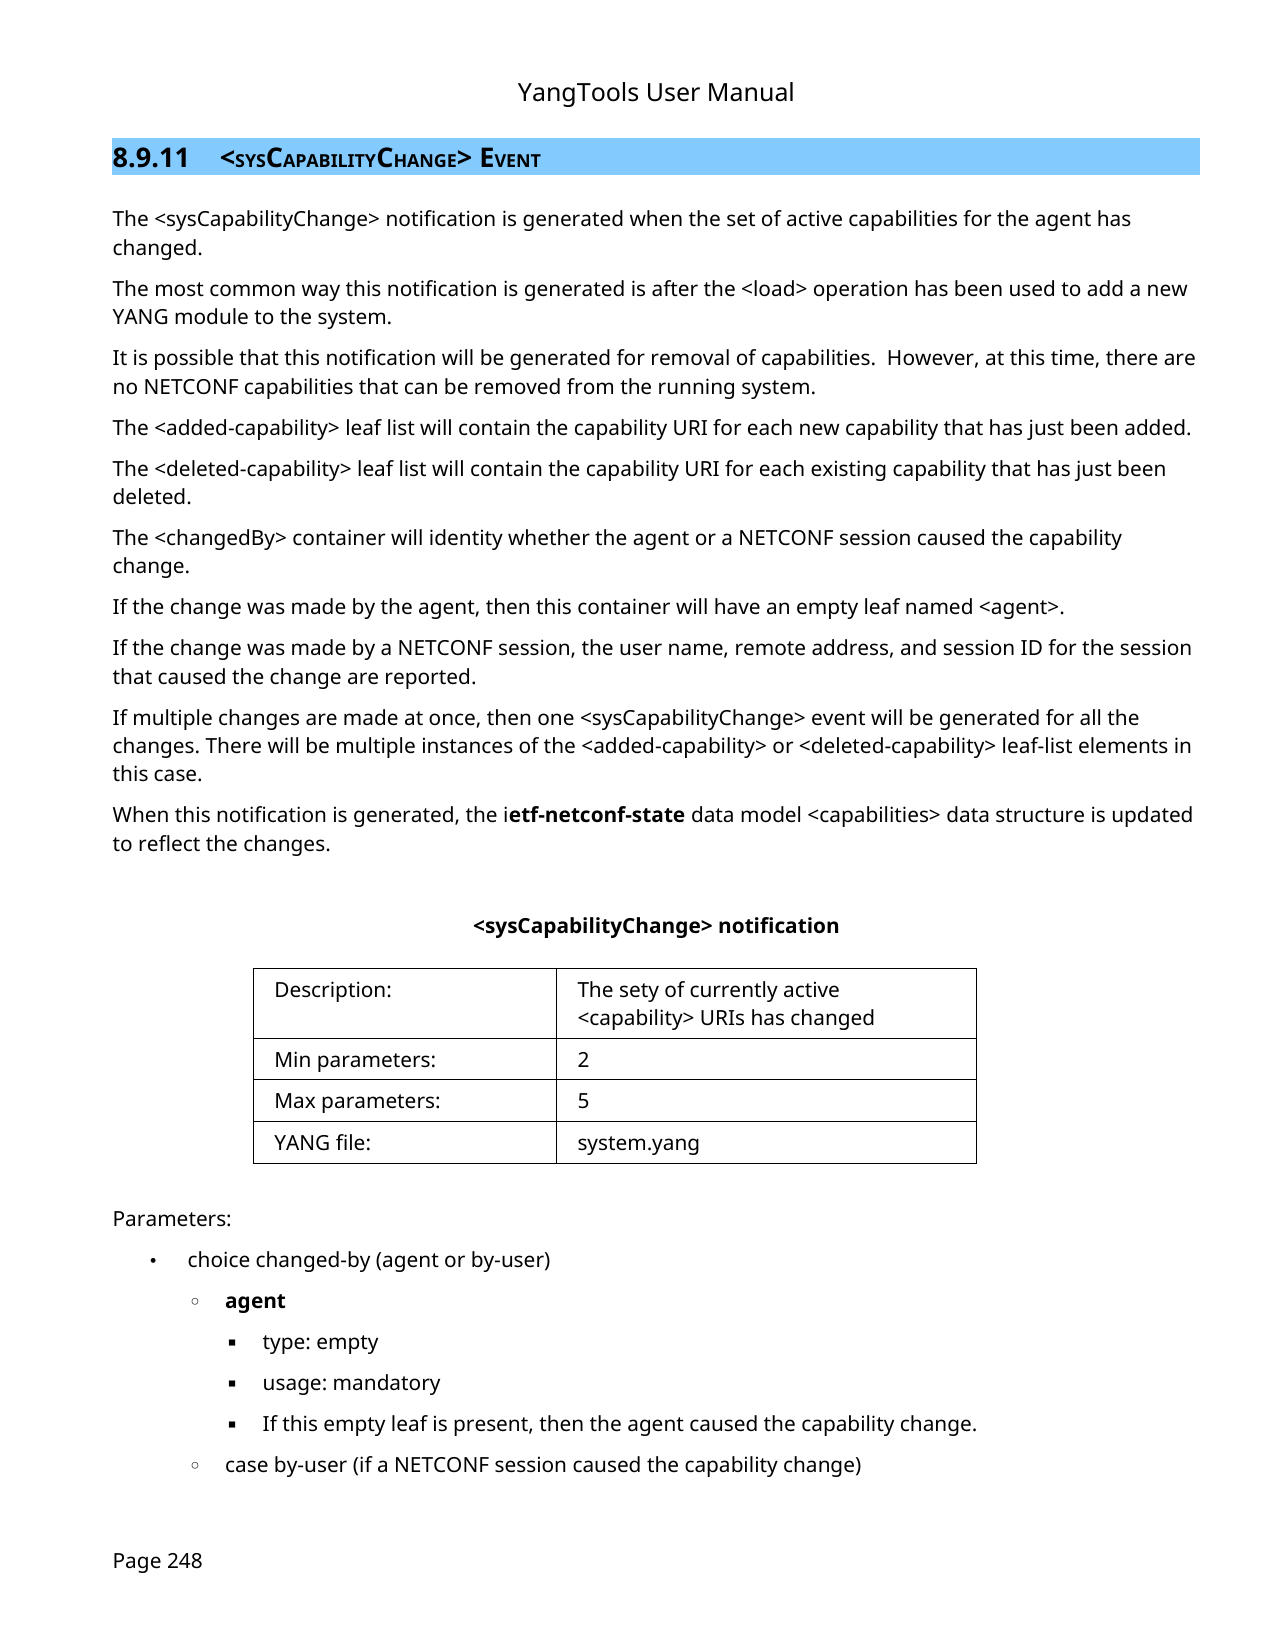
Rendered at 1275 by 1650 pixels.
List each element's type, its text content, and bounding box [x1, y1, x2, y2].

text The <changedBy> container will identity whether the agent or a NETCONF session caused the capability change. [112, 523, 1200, 580]
text If the change was made by a NETCONF session, the user name, remote address, and session ID for the session that caused the change are reported. [112, 633, 1200, 690]
text If the change was made by the agent, then this container will have an empty leaf named <agent>. [112, 592, 1200, 621]
table_header The sety of currently active <capability> URIs has changed [557, 969, 976, 1038]
subtitle <sysCapabilityChange> Event [112, 138, 1200, 175]
subtitle <sysCapabilityChange> notification [127, 911, 1185, 939]
text The most common way this notification is generated is after the <load> operation has been used to add a new YANG module to the system. [112, 274, 1200, 331]
list agent [187, 1286, 1200, 1315]
table_header Description: [254, 969, 556, 1038]
text It is possible that this notification will be generated for removal of capabilities. However, at this time, there are no NETCONF capabilities that can be removed from the running system. [112, 343, 1200, 400]
table_cell system.yang [557, 1122, 976, 1162]
text The <sysCapabilityChange> notification is generated when the set of active capabilities for the agent has changed. [112, 204, 1200, 261]
text When this notification is generated, the ietf-netconf-state data model <capabilities> data structure is updated to reflect the changes. [112, 801, 1200, 857]
text If multiple changes are made at once, then one <sysCapabilityChange> event will be generated for all the changes. There will be multiple instances of the <added-capability> or <deleted-capability> leaf-list elements in this case. [112, 703, 1200, 788]
text The <added-capability> leaf list will contain the capability URI for each new capability that has just been added. [112, 413, 1200, 441]
text The <deleted-capability> leaf list will contain the capability URI for each existing capability that has just been deleted. [112, 454, 1200, 511]
list choice changed-by (agent or by-user) [150, 1245, 1200, 1274]
table_cell Max parameters: [254, 1080, 556, 1121]
text Parameters: [112, 1204, 1200, 1233]
table_cell Min parameters: [254, 1039, 556, 1079]
list type: empty [225, 1327, 1200, 1356]
list case by-user (if a NETCONF session caused the capability change) [187, 1450, 1200, 1478]
list usage: mandatory [225, 1368, 1200, 1397]
list If this empty leaf is present, then the agent caused the capability change. [225, 1409, 1200, 1437]
table_cell YANG file: [254, 1122, 556, 1162]
table_cell 2 [557, 1039, 976, 1079]
table_cell 5 [557, 1080, 976, 1121]
